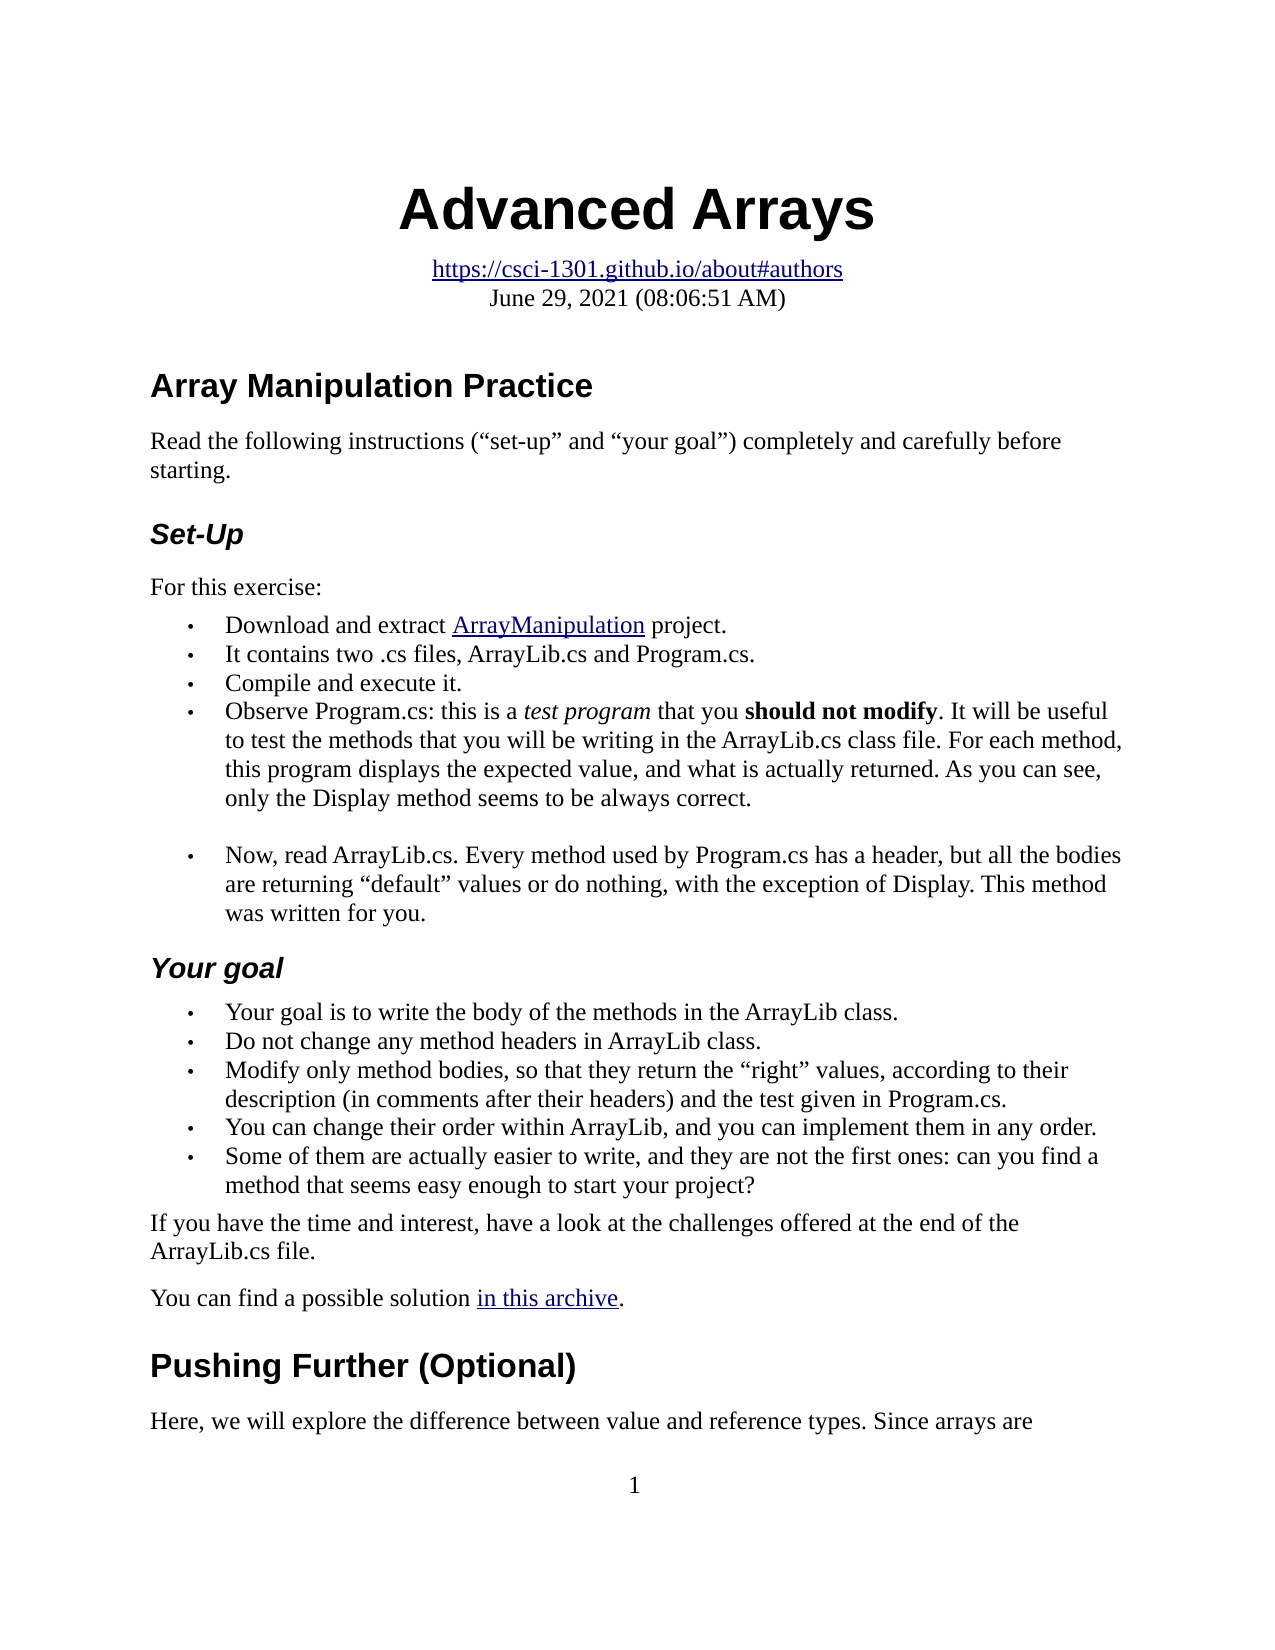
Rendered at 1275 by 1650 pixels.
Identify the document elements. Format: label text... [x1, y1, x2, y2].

list It contains two .cs files, ArrayLib.cs and Program.cs. [187, 639, 1125, 668]
list You can change their order within ArrayLib, and you can implement them in any order. [187, 1112, 1125, 1141]
text If you have the time and interest, have a look at the challenges offered at the end of the ArrayLib.cs file. [150, 1208, 1125, 1265]
text June 29, 2021 (08:06:51 AM) [150, 283, 1125, 312]
title Advanced Arrays [150, 175, 1125, 242]
subtitle Array Manipulation Practice [150, 366, 1125, 404]
list Now, read ArrayLib.cs. Every method used by Program.cs has a header, but all the bodies are returning “default” values or do nothing, with the exception of Display. This method was written for you. [187, 840, 1125, 926]
list Compile and execute it. [187, 668, 1125, 696]
list Do not change any method headers in ArrayLib class. [187, 1026, 1125, 1055]
text You can find a possible solution in this archive. [150, 1283, 1125, 1312]
subtitle Your goal [150, 951, 1125, 985]
list Some of them are actually easier to write, and they are not the first ones: can you find a method that seems easy enough to start your project? [187, 1141, 1125, 1199]
list Modify only method bodies, so that they return the “right” values, according to their description (in comments after their headers) and the test given in Program.cs. [187, 1055, 1125, 1112]
text Read the following instructions (“set-up” and “your goal”) completely and carefully before starting. [150, 426, 1125, 483]
list Observe Program.cs: this is a test program that you should not modify. It will be useful to test the methods that you will be writing in the ArrayLib.cs class file. For each method, this program displays the expected value, and what is actually returned. As you can see, only the Display method seems to be always correct. [187, 696, 1125, 840]
list Your goal is to write the body of the methods in the ArrayLib class. [187, 997, 1125, 1026]
subtitle Pushing Further (Optional) [150, 1346, 1125, 1384]
subtitle Set-Up [150, 517, 1125, 551]
text https://csci-1301.github.io/about#authors [150, 254, 1125, 283]
text Here, we will explore the difference between value and reference types. Since arrays are [150, 1406, 1125, 1434]
list Download and extract ArrayManipulation project. [187, 610, 1125, 639]
text For this exercise: [150, 572, 1125, 601]
